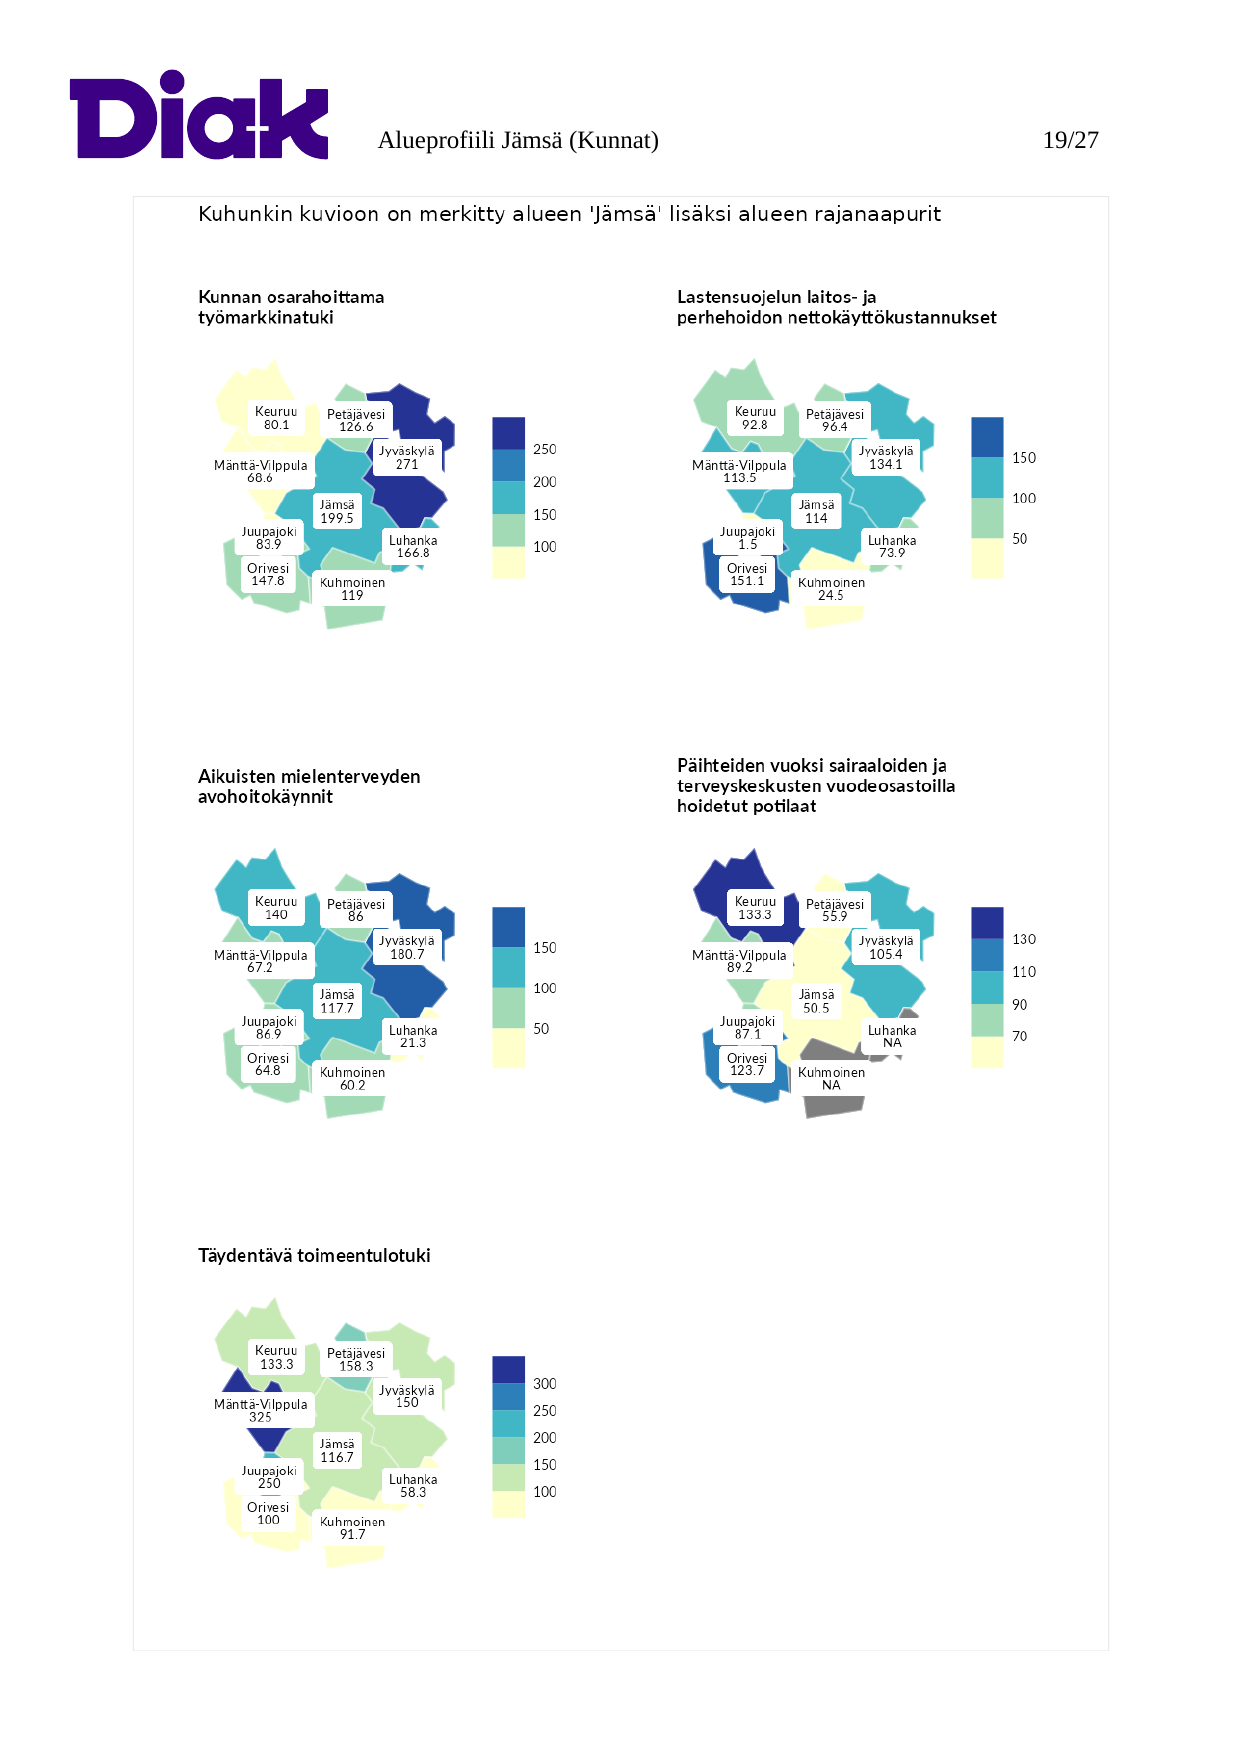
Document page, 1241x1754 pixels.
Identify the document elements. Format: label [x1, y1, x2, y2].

picture [61, 196, 1179, 1651]
